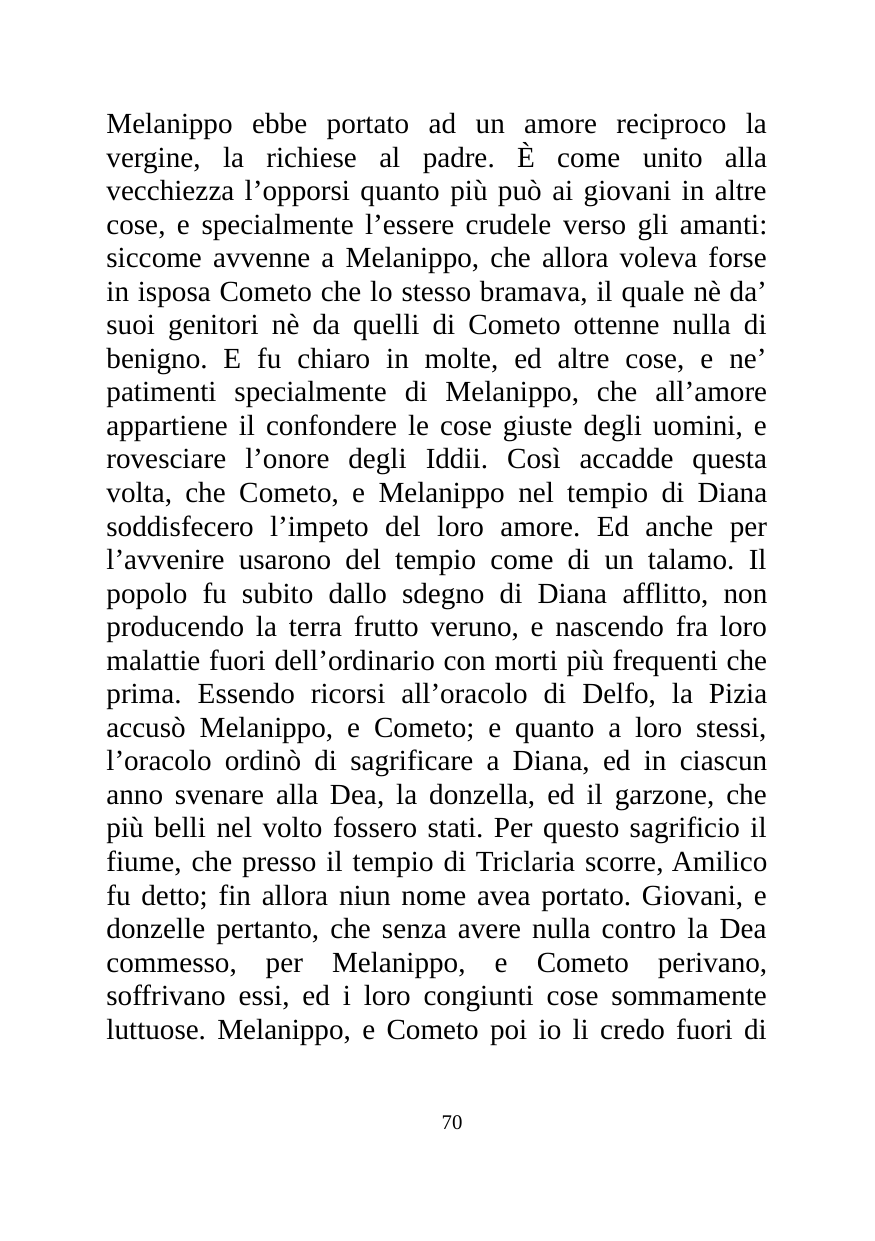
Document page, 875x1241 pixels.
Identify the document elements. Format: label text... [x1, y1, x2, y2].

text Melanippo ebbe portato ad un amore reciproco la vergine, la richiese al padre. È come unito alla vecchiezza l’opporsi quanto più può ai giovani in altre cose, e specialmente l’essere crudele verso gli amanti: siccome avvenne a Melanippo, che allora voleva forse in isposa Cometo che lo stesso bramava, il quale nè da’ suoi genitori nè da quelli di Cometo ottenne nulla di benigno. E fu chiaro in molte, ed altre cose, e ne’ patimenti specialmente di Melanippo, che all’amore appartiene il confondere le cose giuste degli uomini, e rovesciare l’onore degli Iddii. Così accadde questa volta, che Cometo, e Melanippo nel tempio di Diana soddisfecero l’impeto del loro amore. Ed anche per l’avvenire usarono del tempio come di un talamo. Il popolo fu subito dallo sdegno di Diana afflitto, non producendo la terra frutto veruno, e nascendo fra loro malattie fuori dell’ordinario con morti più frequenti che prima. Essendo ricorsi all’oracolo di Delfo, la Pizia accusò Melanippo, e Cometo; e quanto a loro stessi, l’oracolo ordinò di sagrificare a Diana, ed in ciascun anno svenare alla Dea, la donzella, ed il garzone, che più belli nel volto fossero stati. Per questo sagrificio il fiume, che presso il tempio di Triclaria scorre, Amilico fu detto; fin allora niun nome avea portato. Giovani, e donzelle pertanto, che senza avere nulla contro la Dea commesso, per Melanippo, e Cometo perivano, soffrivano essi, ed i loro congiunti cose sommamente luttuose. Melanippo, e Cometo poi io li credo fuori di [106, 106, 768, 1045]
